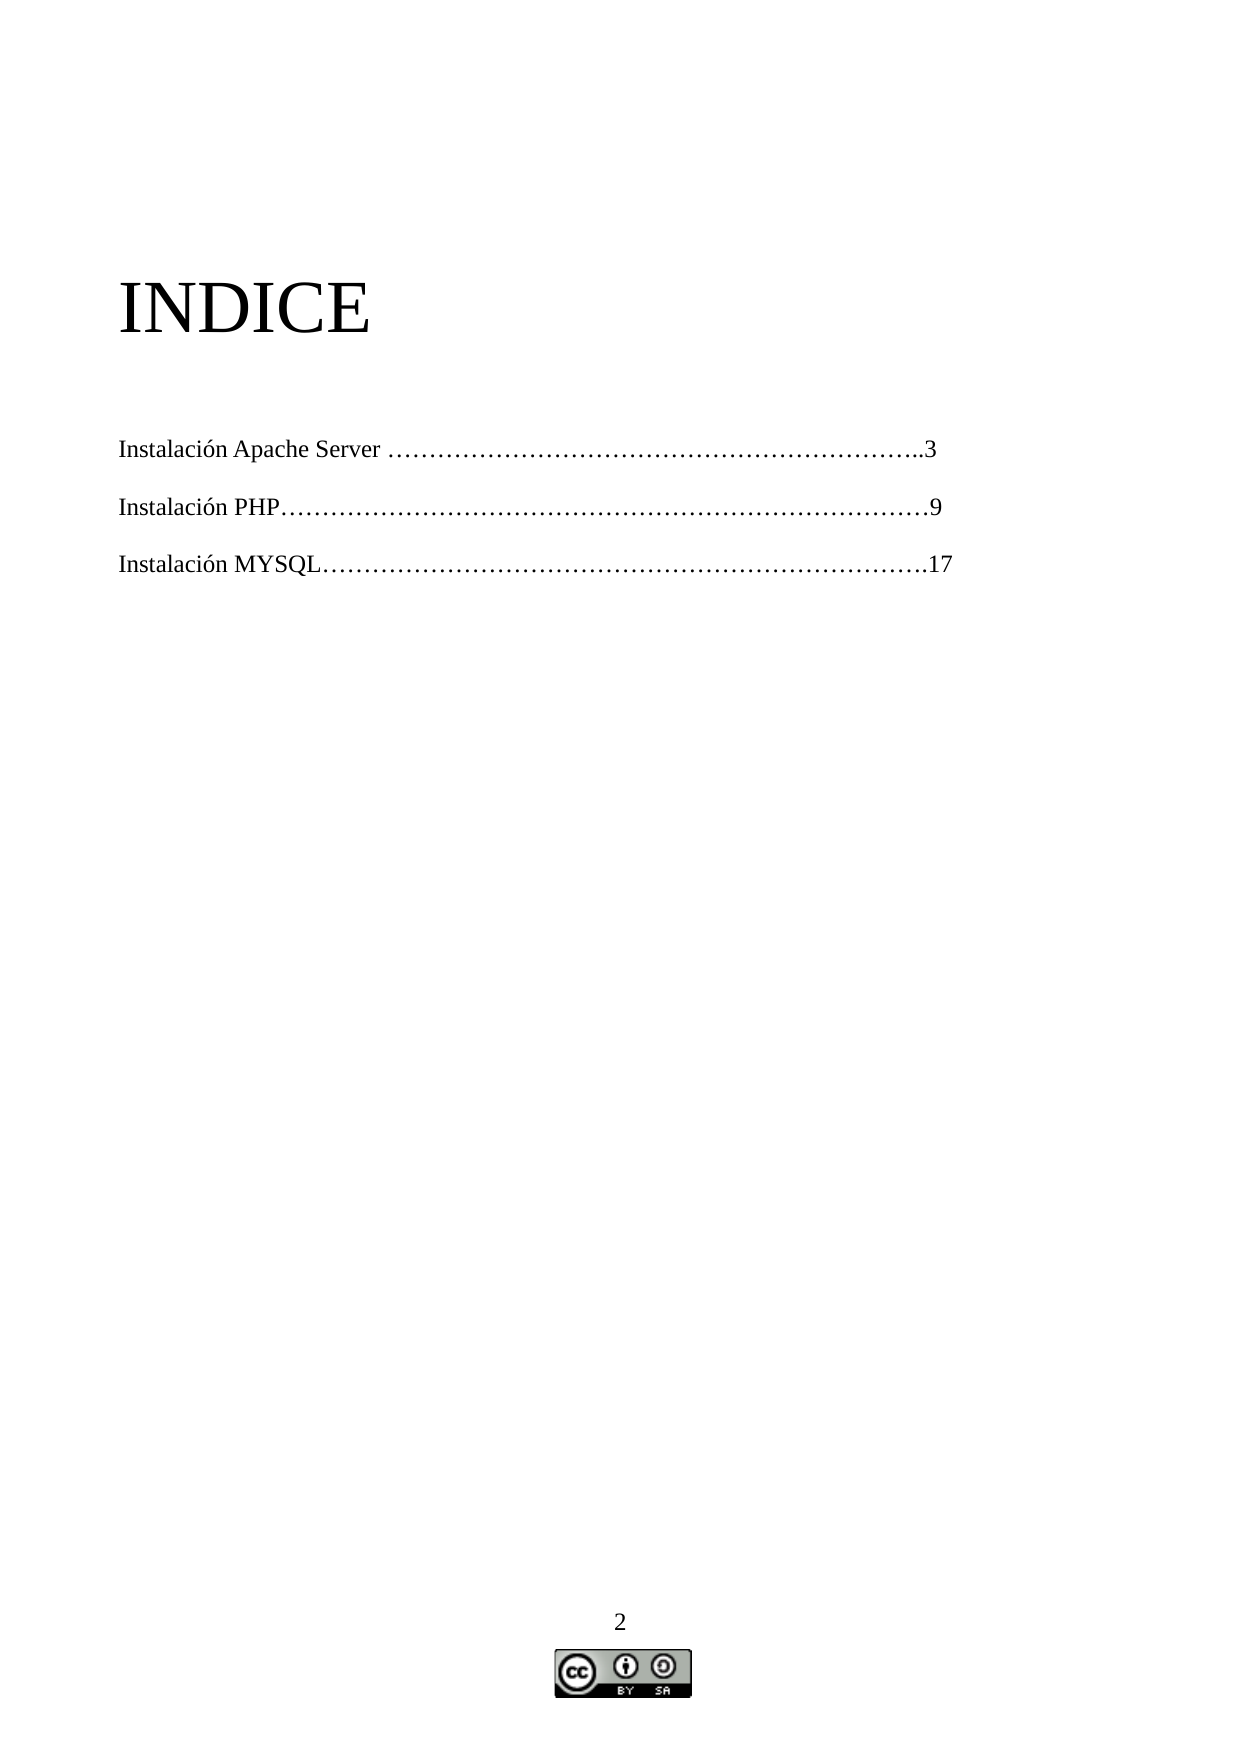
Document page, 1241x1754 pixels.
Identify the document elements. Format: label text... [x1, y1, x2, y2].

text Instalación MYSQL……………………………………………………………….17 [118, 549, 1122, 578]
text INDICE [118, 262, 1122, 348]
picture [554, 1649, 692, 1698]
text Instalación Apache Server ………………………………………………………..3 [118, 434, 1122, 463]
text Instalación PHP……………………………………………………………………9 [118, 492, 1122, 521]
